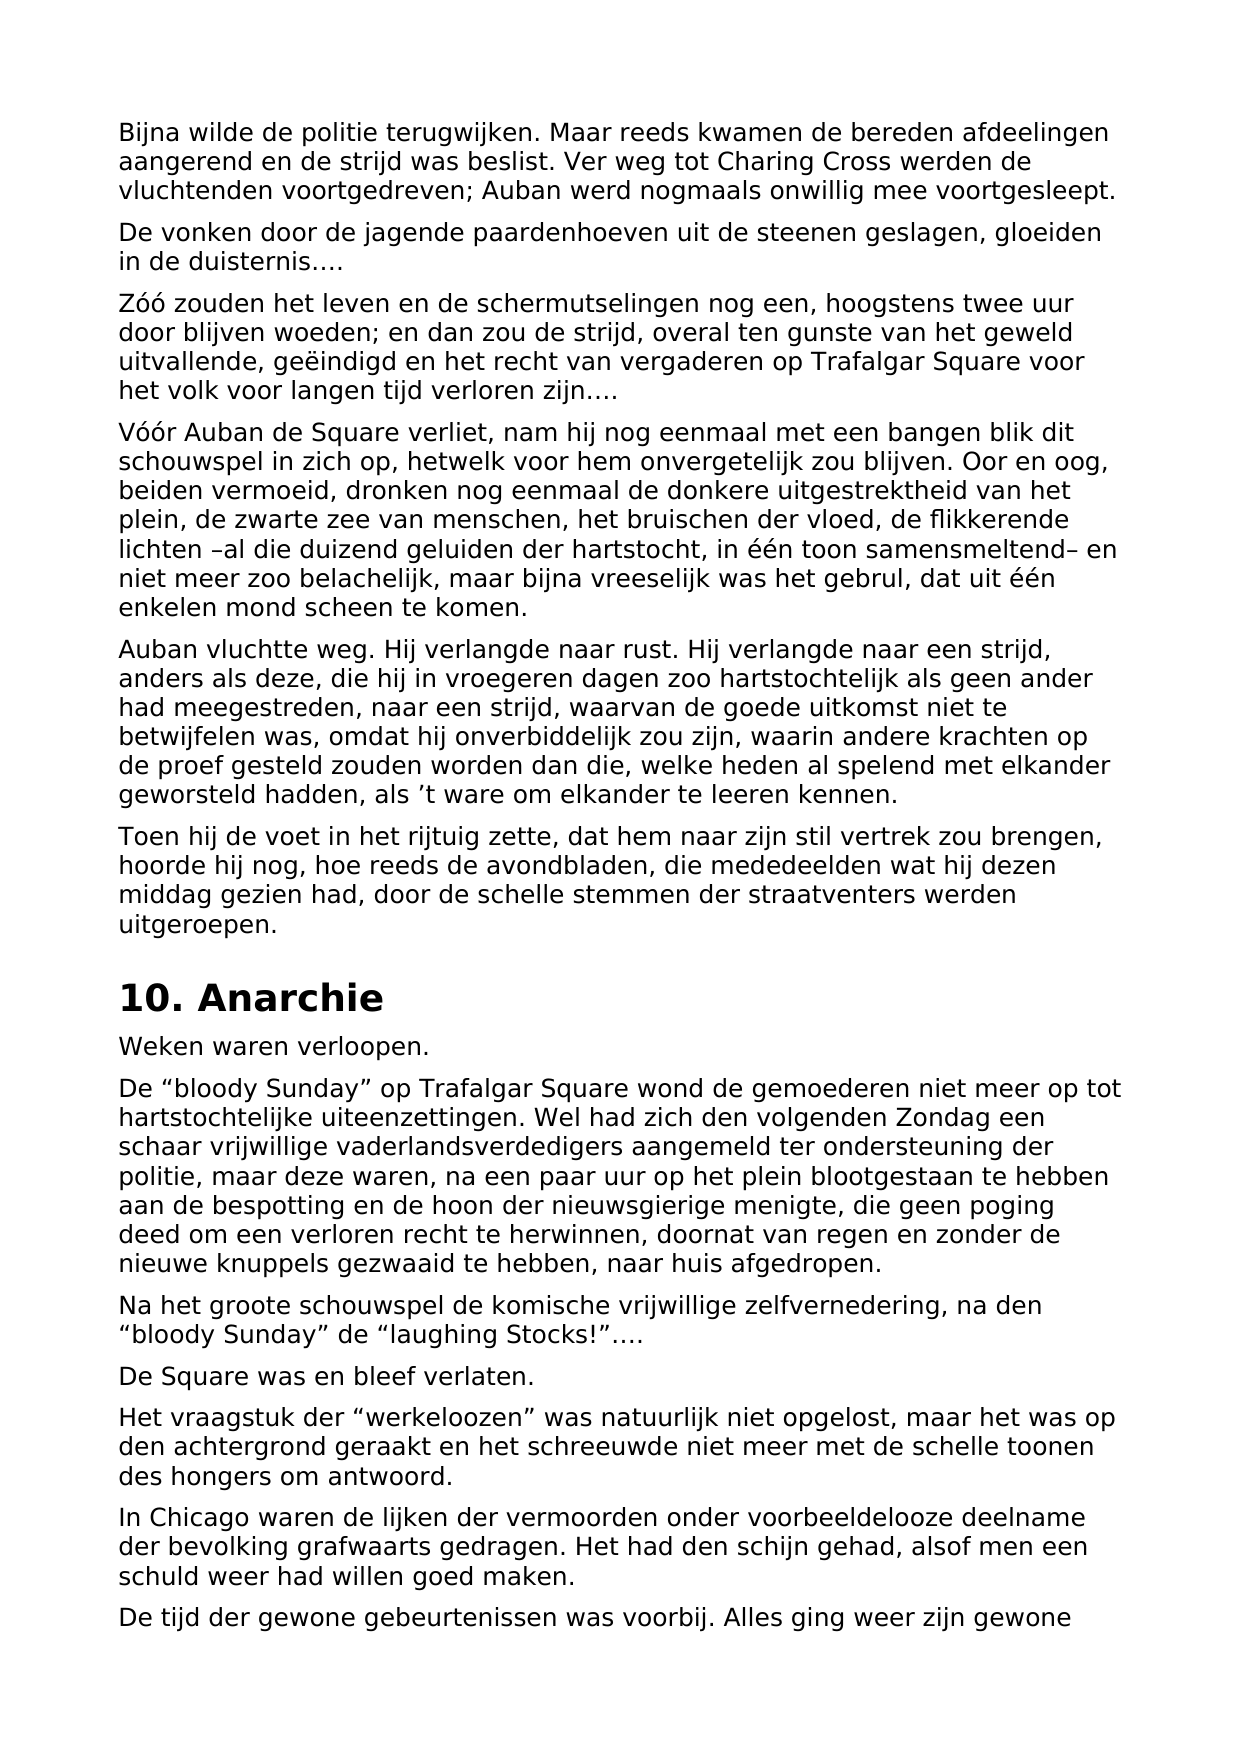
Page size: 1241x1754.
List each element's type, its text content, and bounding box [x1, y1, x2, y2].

text Auban vluchtte weg. Hij verlangde naar rust. Hij verlangde naar een strijd, anders als deze, die hij in vroegeren dagen zoo hartstochtelijk als geen ander had meegestreden, naar een strijd, waarvan de goede uitkomst niet te betwijfelen was, omdat hij onverbiddelijk zou zijn, waarin andere krachten op de proef gesteld zouden worden dan die, welke heden al spelend met elkander geworsteld hadden, als ’t ware om elkander te leeren kennen. [118, 635, 1122, 810]
text De Square was en bleef verlaten. [118, 1362, 1122, 1391]
text In Chicago waren de lijken der vermoorden onder voorbeeldelooze deelname der bevolking grafwaarts gedragen. Het had den schijn gehad, alsof men een schuld weer had willen goed maken. [118, 1503, 1122, 1591]
text De tijd der gewone gebeurtenissen was voorbij. Alles ging weer zijn gewone [118, 1603, 1122, 1633]
text De vonken door de jagende paardenhoeven uit de steenen geslagen, gloeiden in de duisternis…. [118, 218, 1122, 276]
subtitle 10. Anarchie [118, 976, 1122, 1020]
text De “bloody Sunday” op Trafalgar Square wond de gemoederen niet meer op tot hartstochtelijke uiteenzettingen. Wel had zich den volgenden Zondag een schaar vrijwillige vaderlandsverdedigers aangemeld ter ondersteuning der politie, maar deze waren, na een paar uur op het plein blootgestaan te hebben aan de bespotting en de hoon der nieuwsgierige menigte, die geen poging deed om een verloren recht te herwinnen, doornat van regen en zonder de nieuwe knuppels gezwaaid te hebben, naar huis afgedropen. [118, 1074, 1122, 1278]
text Het vraagstuk der “werkeloozen” was natuurlijk niet opgelost, maar het was op den achtergrond geraakt en het schreeuwde niet meer met de schelle toonen des hongers om antwoord. [118, 1403, 1122, 1491]
text Bijna wilde de politie terugwijken. Maar reeds kwamen de bereden afdeelingen aangerend en de strijd was beslist. Ver weg tot Charing Cross werden de vluchtenden voortgedreven; Auban werd nogmaals onwillig mee voortgesleept. [118, 118, 1122, 206]
text Zóó zouden het leven en de schermutselingen nog een, hoogstens twee uur door blijven woeden; en dan zou de strijd, overal ten gunste van het geweld uitvallende, geëindigd en het recht van vergaderen op Trafalgar Square voor het volk voor langen tijd verloren zijn…. [118, 289, 1122, 406]
text Vóór Auban de Square verliet, nam hij nog eenmaal met een bangen blik dit schouwspel in zich op, hetwelk voor hem onvergetelijk zou blijven. Oor en oog, beiden vermoeid, dronken nog eenmaal de donkere uitgestrektheid van het plein‚ de zwarte zee van menschen, het bruischen der vloed, de flikkerende lichten –al die duizend geluiden der hartstocht‚ in één toon samensmeltend– en niet meer zoo belachelijk, maar bijna vreeselijk was het gebrul‚ dat uit één enkelen mond scheen te komen. [118, 418, 1122, 622]
text Na het groote schouwspel de komische vrijwillige zelfvernedering, na den “bloody Sunday” de “laughing Stocks!”…. [118, 1291, 1122, 1349]
text Toen hij de voet in het rijtuig zette, dat hem naar zijn stil vertrek zou brengen, hoorde hij nog, hoe reeds de avondbladen, die mededeelden wat hij dezen middag gezien had, door de schelle stemmen der straatventers werden uitgeroepen. [118, 822, 1122, 939]
text Weken waren verloopen. [118, 1033, 1122, 1062]
